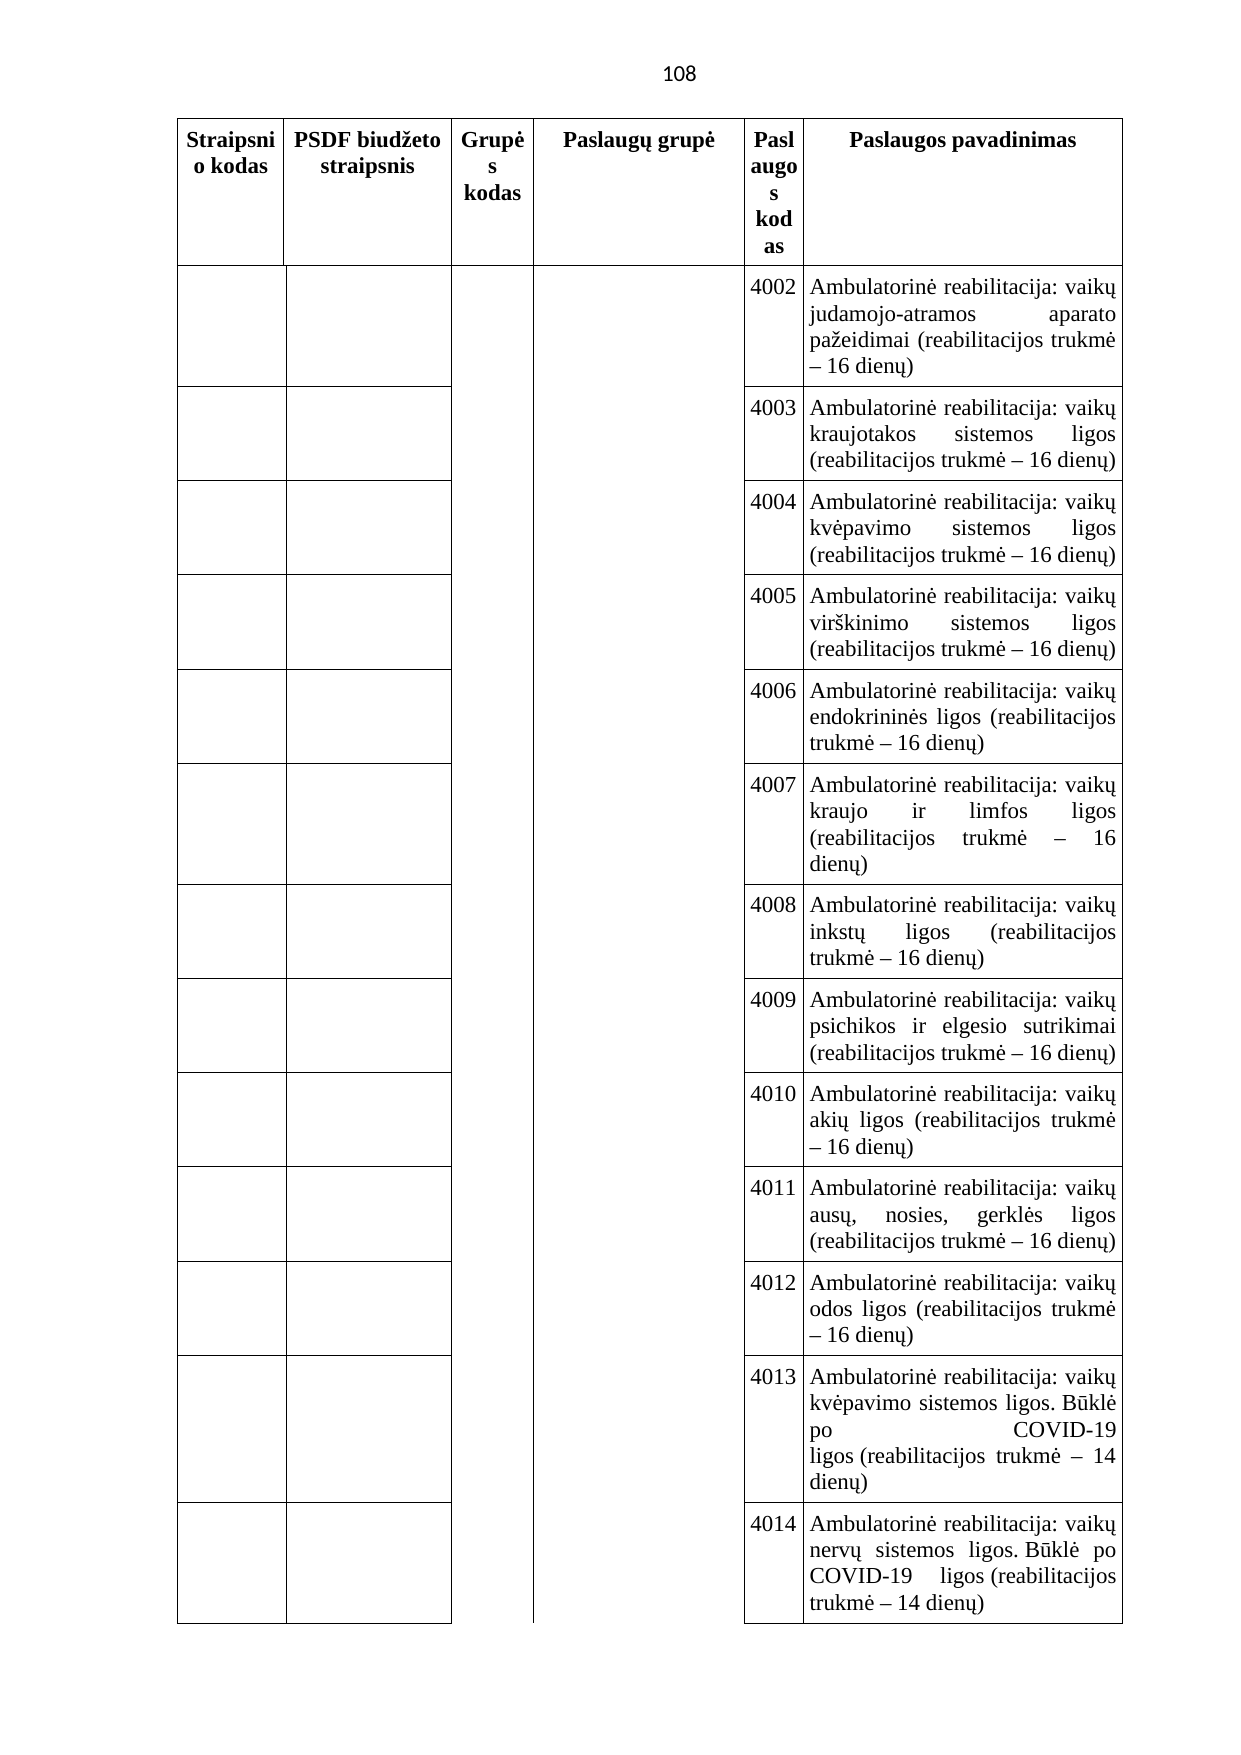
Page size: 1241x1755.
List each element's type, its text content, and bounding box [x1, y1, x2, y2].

table_cell 4012 [745, 1262, 803, 1355]
table_cell Ambulatorinė reabilitacija: vaikų kvėpavimo sistemos ligos (reabilitacijos trukmė – 16 dienų) [804, 481, 1122, 574]
table_cell [452, 978, 533, 1072]
table_cell [452, 386, 533, 480]
table_header PSDF biudžeto straipsnis [284, 119, 451, 265]
table_cell [178, 764, 286, 883]
table_cell 4014 [745, 1503, 803, 1622]
table_header Straipsnio kodas [178, 119, 283, 265]
table_cell [452, 480, 533, 574]
table_cell [534, 574, 744, 668]
table_cell 4009 [745, 979, 803, 1072]
table_cell 4006 [745, 670, 803, 763]
table_cell Ambulatorinė reabilitacija: vaikų virškinimo sistemos ligos (reabilitacijos trukmė – 16 dienų) [804, 575, 1122, 668]
table_cell Ambulatorinė reabilitacija: vaikų judamojo-atramos aparato pažeidimai (reabilitacijos trukmė – 16 dienų) [804, 266, 1122, 386]
table_cell Ambulatorinė reabilitacija: vaikų endokrininės ligos (reabilitacijos trukmė – 16 dienų) [804, 670, 1122, 763]
table_cell [534, 1072, 744, 1166]
table_cell [287, 387, 451, 480]
table_cell Ambulatorinė reabilitacija: vaikų nervų sistemos ligos. Būklė po COVID-19 ligos (reabilitacijos trukmė – 14 dienų) [804, 1503, 1122, 1622]
table_cell [178, 1167, 286, 1261]
table_cell 4002 [745, 266, 803, 386]
table_header Paslaugos pavadinimas [804, 119, 1122, 265]
table_cell [178, 1262, 286, 1355]
table_cell [534, 669, 744, 763]
table_cell [287, 575, 451, 668]
table_cell [178, 266, 286, 386]
table_cell [287, 764, 451, 883]
table_cell [178, 481, 286, 574]
table_cell Ambulatorinė reabilitacija: vaikų inkstų ligos (reabilitacijos trukmė – 16 dienų) [804, 885, 1122, 978]
table_cell [287, 1262, 451, 1355]
table_cell [452, 763, 533, 883]
table_cell [452, 669, 533, 763]
table_cell 4005 [745, 575, 803, 668]
table_cell Ambulatorinė reabilitacija: vaikų ausų, nosies, gerklės ligos (reabilitacijos trukmė – 16 dienų) [804, 1167, 1122, 1261]
table_header Grupės kodas [452, 119, 533, 265]
table_header Paslaugų grupė [534, 119, 744, 265]
table_cell [534, 978, 744, 1072]
table_cell Ambulatorinė reabilitacija: vaikų akių ligos (reabilitacijos trukmė – 16 dienų) [804, 1073, 1122, 1166]
table_cell [287, 885, 451, 978]
table_cell [287, 481, 451, 574]
table_cell 4004 [745, 481, 803, 574]
table_header Paslaugos kodas [745, 119, 803, 265]
table_cell [452, 1261, 533, 1355]
table_cell Ambulatorinė reabilitacija: vaikų kraujotakos sistemos ligos (reabilitacijos trukmė – 16 dienų) [804, 387, 1122, 480]
table_cell 4011 [745, 1167, 803, 1261]
table_cell [534, 1502, 744, 1622]
table_cell [178, 575, 286, 668]
table_cell Ambulatorinė reabilitacija: vaikų psichikos ir elgesio sutrikimai (reabilitacijos trukmė – 16 dienų) [804, 979, 1122, 1072]
table_cell 4007 [745, 764, 803, 883]
table_cell [534, 266, 744, 386]
table_cell [178, 670, 286, 763]
table_cell [178, 387, 286, 480]
table_cell Ambulatorinė reabilitacija: vaikų kraujo ir limfos ligos (reabilitacijos trukmė – 16 dienų) [804, 764, 1122, 883]
table_cell [287, 979, 451, 1072]
table_cell 4003 [745, 387, 803, 480]
table_cell [287, 1167, 451, 1261]
table_cell [178, 979, 286, 1072]
table_cell [452, 1502, 533, 1622]
table_cell [178, 1073, 286, 1166]
table_cell [178, 1356, 286, 1502]
table_cell [287, 670, 451, 763]
table_cell [287, 1356, 451, 1502]
table_cell [452, 1166, 533, 1261]
table_cell [287, 266, 451, 386]
table_cell Ambulatorinė reabilitacija: vaikų odos ligos (reabilitacijos trukmė – 16 dienų) [804, 1262, 1122, 1355]
table_cell [534, 1166, 744, 1261]
table_cell [534, 763, 744, 883]
table_cell [452, 884, 533, 978]
table_cell [452, 1072, 533, 1166]
table_cell [287, 1073, 451, 1166]
table_cell [534, 1355, 744, 1502]
table_cell Ambulatorinė reabilitacija: vaikų kvėpavimo sistemos ligos. Būklė po COVID-19 ligos (reabilitacijos trukmė – 14 dienų) [804, 1356, 1122, 1502]
table_cell 4010 [745, 1073, 803, 1166]
table_cell [534, 884, 744, 978]
table_cell [452, 574, 533, 668]
table_cell [178, 885, 286, 978]
table_cell [452, 266, 533, 386]
table_cell 4008 [745, 885, 803, 978]
table_cell [287, 1503, 451, 1622]
table_cell [534, 1261, 744, 1355]
table_cell 4013 [745, 1356, 803, 1502]
table_cell [534, 386, 744, 480]
table_cell [452, 1355, 533, 1502]
table_cell [534, 480, 744, 574]
table_cell [178, 1503, 286, 1622]
